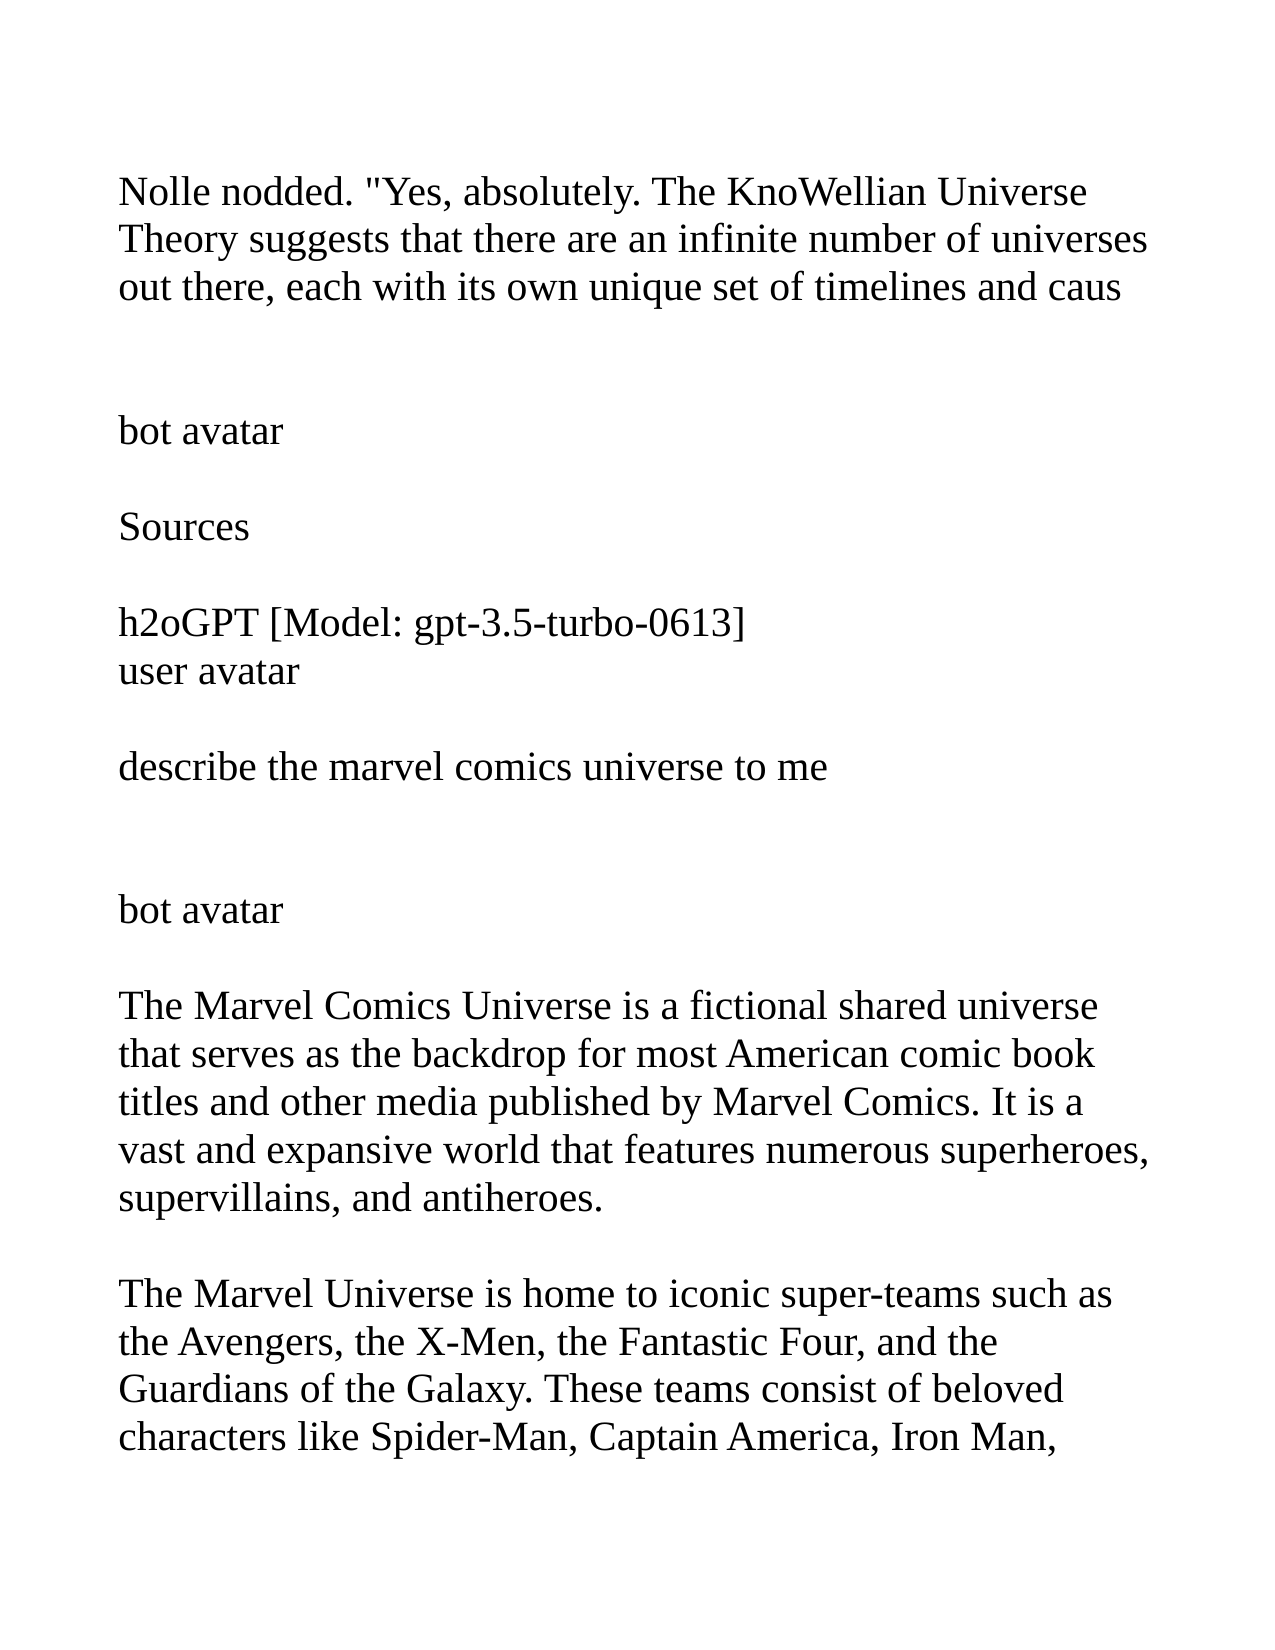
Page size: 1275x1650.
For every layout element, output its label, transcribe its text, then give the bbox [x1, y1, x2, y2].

text h2oGPT [Model: gpt-3.5-turbo-0613] [118, 597, 1157, 645]
text describe the marvel comics universe to me [118, 741, 1157, 789]
text bot avatar [118, 885, 1157, 933]
text The Marvel Comics Universe is a fictional shared universe that serves as the backdrop for most American comic book titles and other media published by Marvel Comics. It is a vast and expansive world that features numerous superheroes, supervillains, and antiheroes. [118, 981, 1157, 1220]
text Sources [118, 501, 1157, 549]
text Nolle nodded. "Yes, absolutely. The KnoWellian Universe Theory suggests that there are an infinite number of universes out there, each with its own unique set of timelines and caus [118, 166, 1157, 310]
text The Marvel Universe is home to iconic super-teams such as the Avengers, the X-Men, the Fantastic Four, and the Guardians of the Galaxy. These teams consist of beloved characters like Spider-Man, Captain America, Iron Man, [118, 1268, 1157, 1460]
text user avatar [118, 645, 1157, 693]
text bot avatar [118, 406, 1157, 453]
